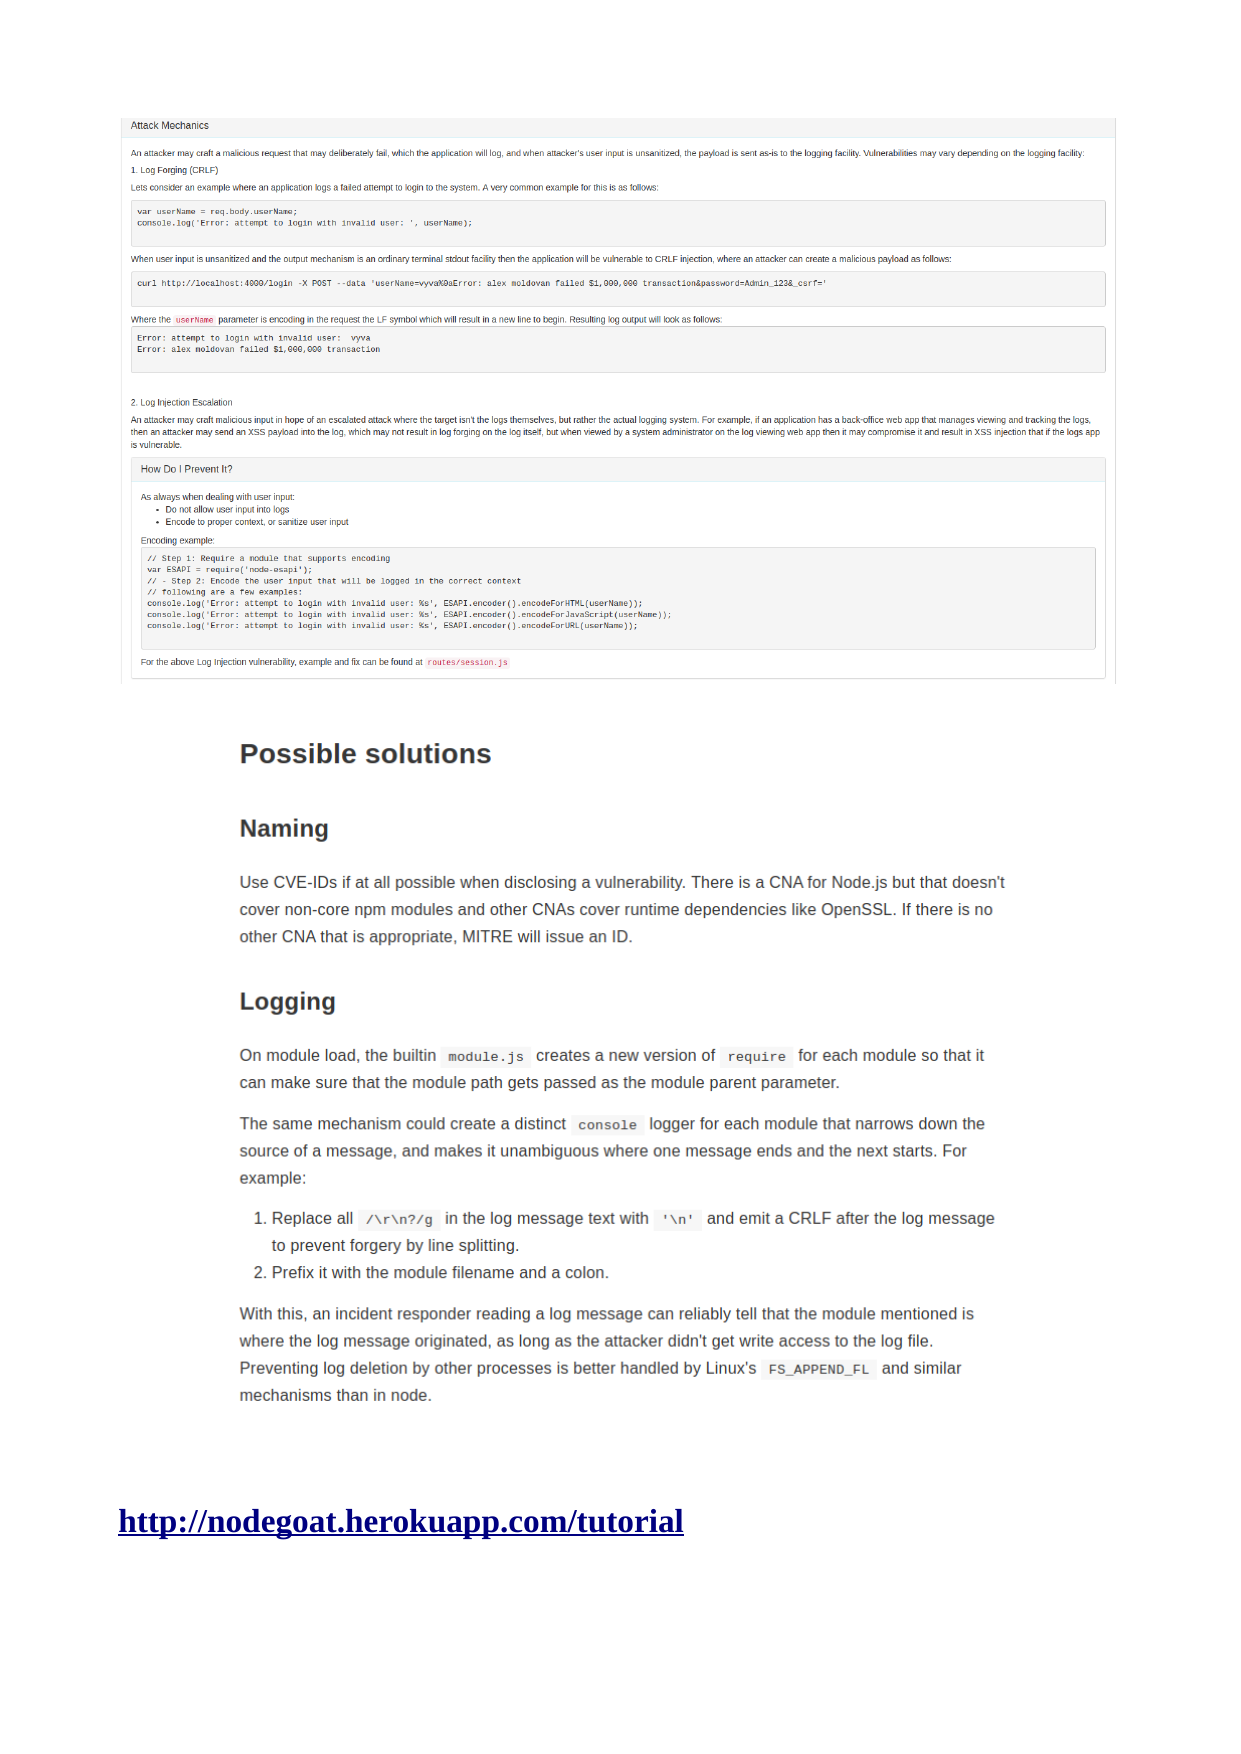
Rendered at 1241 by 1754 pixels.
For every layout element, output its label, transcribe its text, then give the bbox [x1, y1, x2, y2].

picture [118, 118, 1123, 684]
text http://nodegoat.herokuapp.com/tutorial [118, 1501, 1122, 1539]
picture [118, 721, 1123, 1425]
